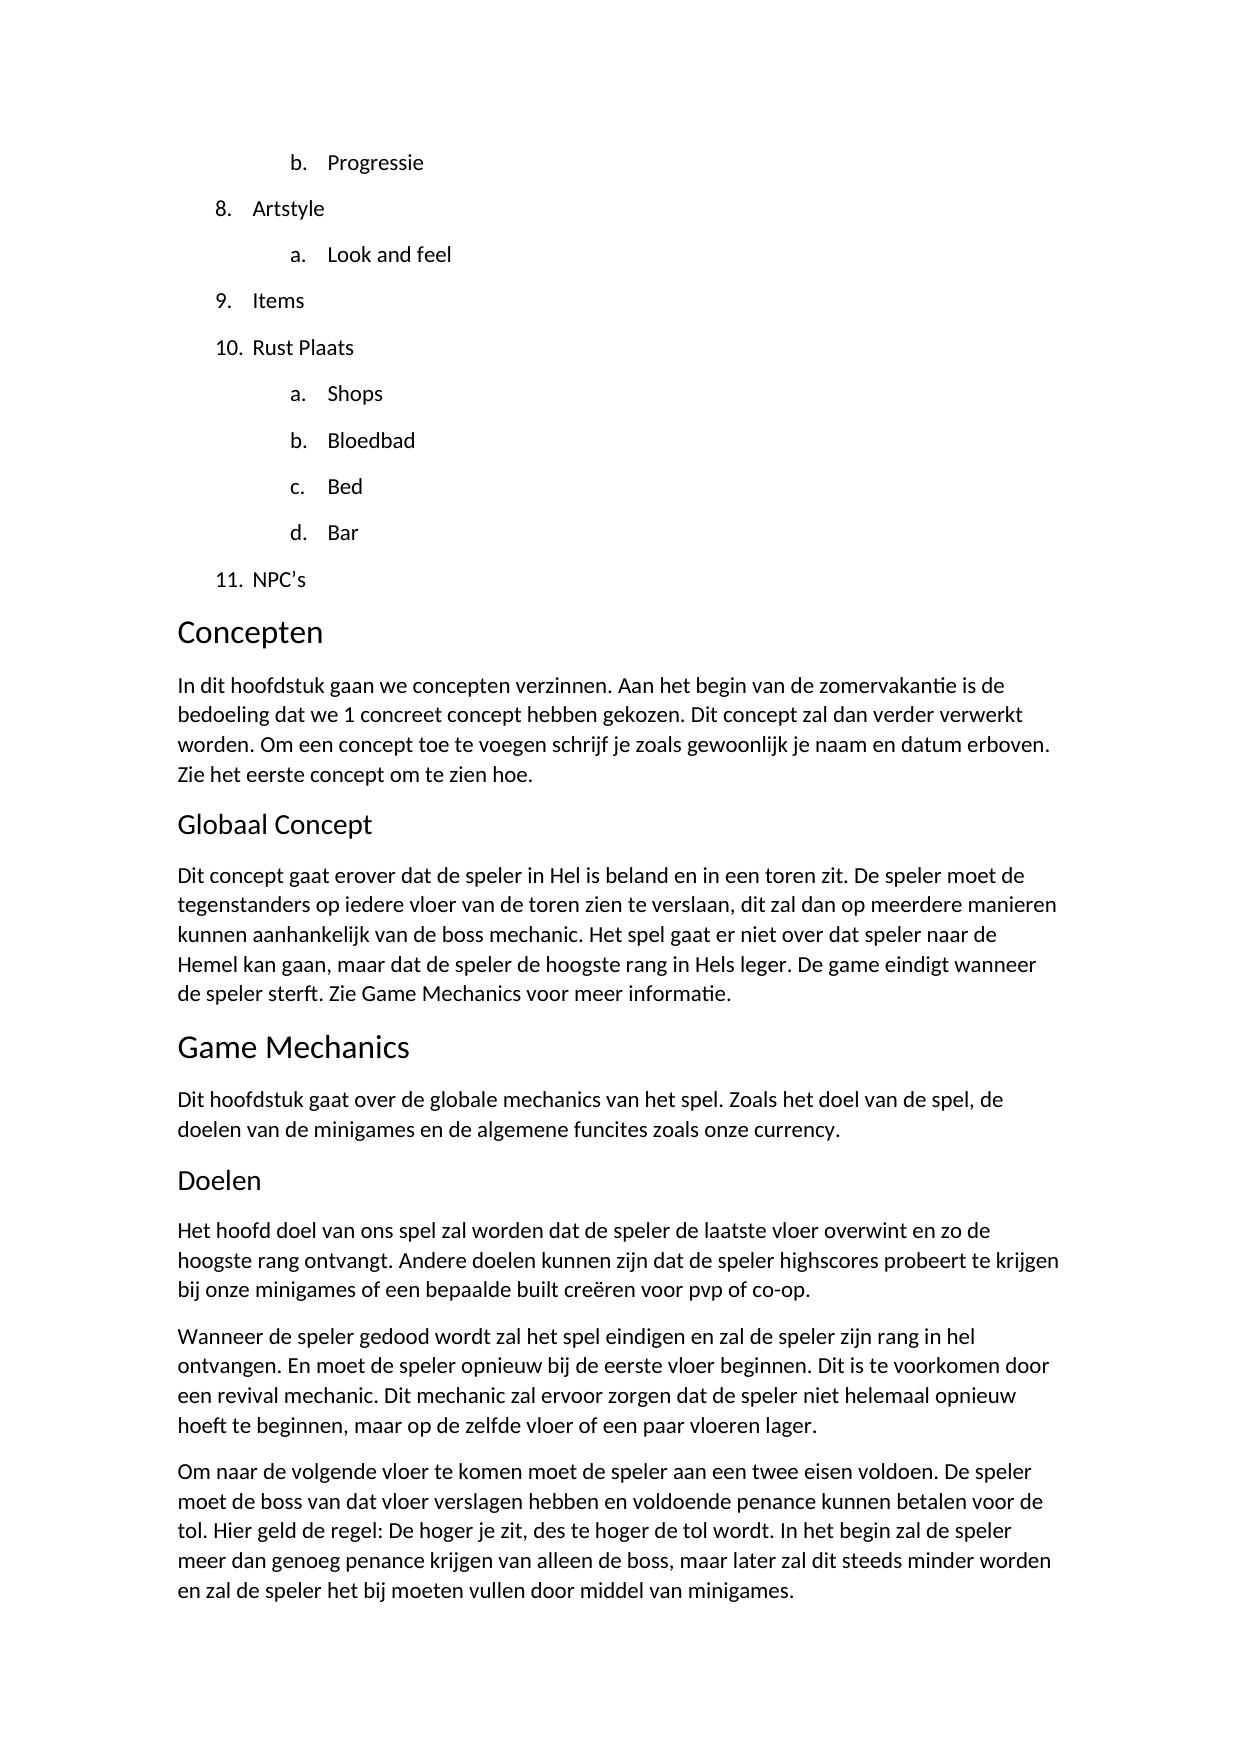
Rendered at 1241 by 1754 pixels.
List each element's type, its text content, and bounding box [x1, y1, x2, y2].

text In dit hoofdstuk gaan we concepten verzinnen. Aan het begin van de zomervakantie is de bedoeling dat we 1 concreet concept hebben gekozen. Dit concept zal dan verder verwerkt worden. Om een concept toe te voegen schrijf je zoals gewoonlijk je naam en datum erboven. Zie het eerste concept om te zien hoe. [177, 671, 1063, 788]
text Dit hoofdstuk gaat over de globale mechanics van het spel. Zoals het doel van de spel, de doelen van de minigames en de algemene funcites zoals onze currency. [177, 1086, 1063, 1143]
list Items [215, 287, 1063, 315]
text Doelen [177, 1162, 1063, 1197]
text Concepten [177, 611, 1063, 652]
list Bar [290, 518, 1063, 546]
text Dit concept gaat erover dat de speler in Hel is beland en in een toren zit. De speler moet de tegenstanders op iedere vloer van de toren zien te verslaan, dit zal dan op meerdere manieren kunnen aanhankelijk van de boss mechanic. Het spel gaat er niet over dat speler naar de Hemel kan gaan, maar dat de speler de hoogste rang in Hels leger. De game eindigt wanneer de speler sterft. Zie Game Mechanics voor meer informatie. [177, 861, 1063, 1007]
list NPC’s [215, 565, 1063, 593]
text Globaal Concept [177, 806, 1063, 842]
list Artstyle [215, 194, 1063, 222]
list Bed [290, 472, 1063, 500]
text Wanneer de speler gedood wordt zal het spel eindigen en zal de speler zijn rang in hel ontvangen. En moet de speler opnieuw bij de eerste vloer beginnen. Dit is te voorkomen door een revival mechanic. Dit mechanic zal ervoor zorgen dat de speler niet helemaal opnieuw hoeft te beginnen, maar op de zelfde vloer of een paar vloeren lager. [177, 1322, 1063, 1439]
list Shops [290, 379, 1063, 407]
list Rust Plaats [215, 333, 1063, 361]
list Bloedbad [290, 426, 1063, 454]
list Progressie [290, 148, 1063, 176]
list Look and feel [290, 240, 1063, 268]
text Game Mechanics [177, 1026, 1063, 1067]
text Om naar de volgende vloer te komen moet de speler aan een twee eisen voldoen. De speler moet de boss van dat vloer verslagen hebben en voldoende penance kunnen betalen voor de tol. Hier geld de regel: De hoger je zit, des te hoger de tol wordt. In het begin zal de speler meer dan genoeg penance krijgen van alleen de boss, maar later zal dit steeds minder worden en zal de speler het bij moeten vullen door middel van minigames. [177, 1457, 1063, 1604]
text Het hoofd doel van ons spel zal worden dat de speler de laatste vloer overwint en zo de hoogste rang ontvangt. Andere doelen kunnen zijn dat de speler highscores probeert te krijgen bij onze minigames of een bepaalde built creëren voor pvp of co-op. [177, 1216, 1063, 1303]
